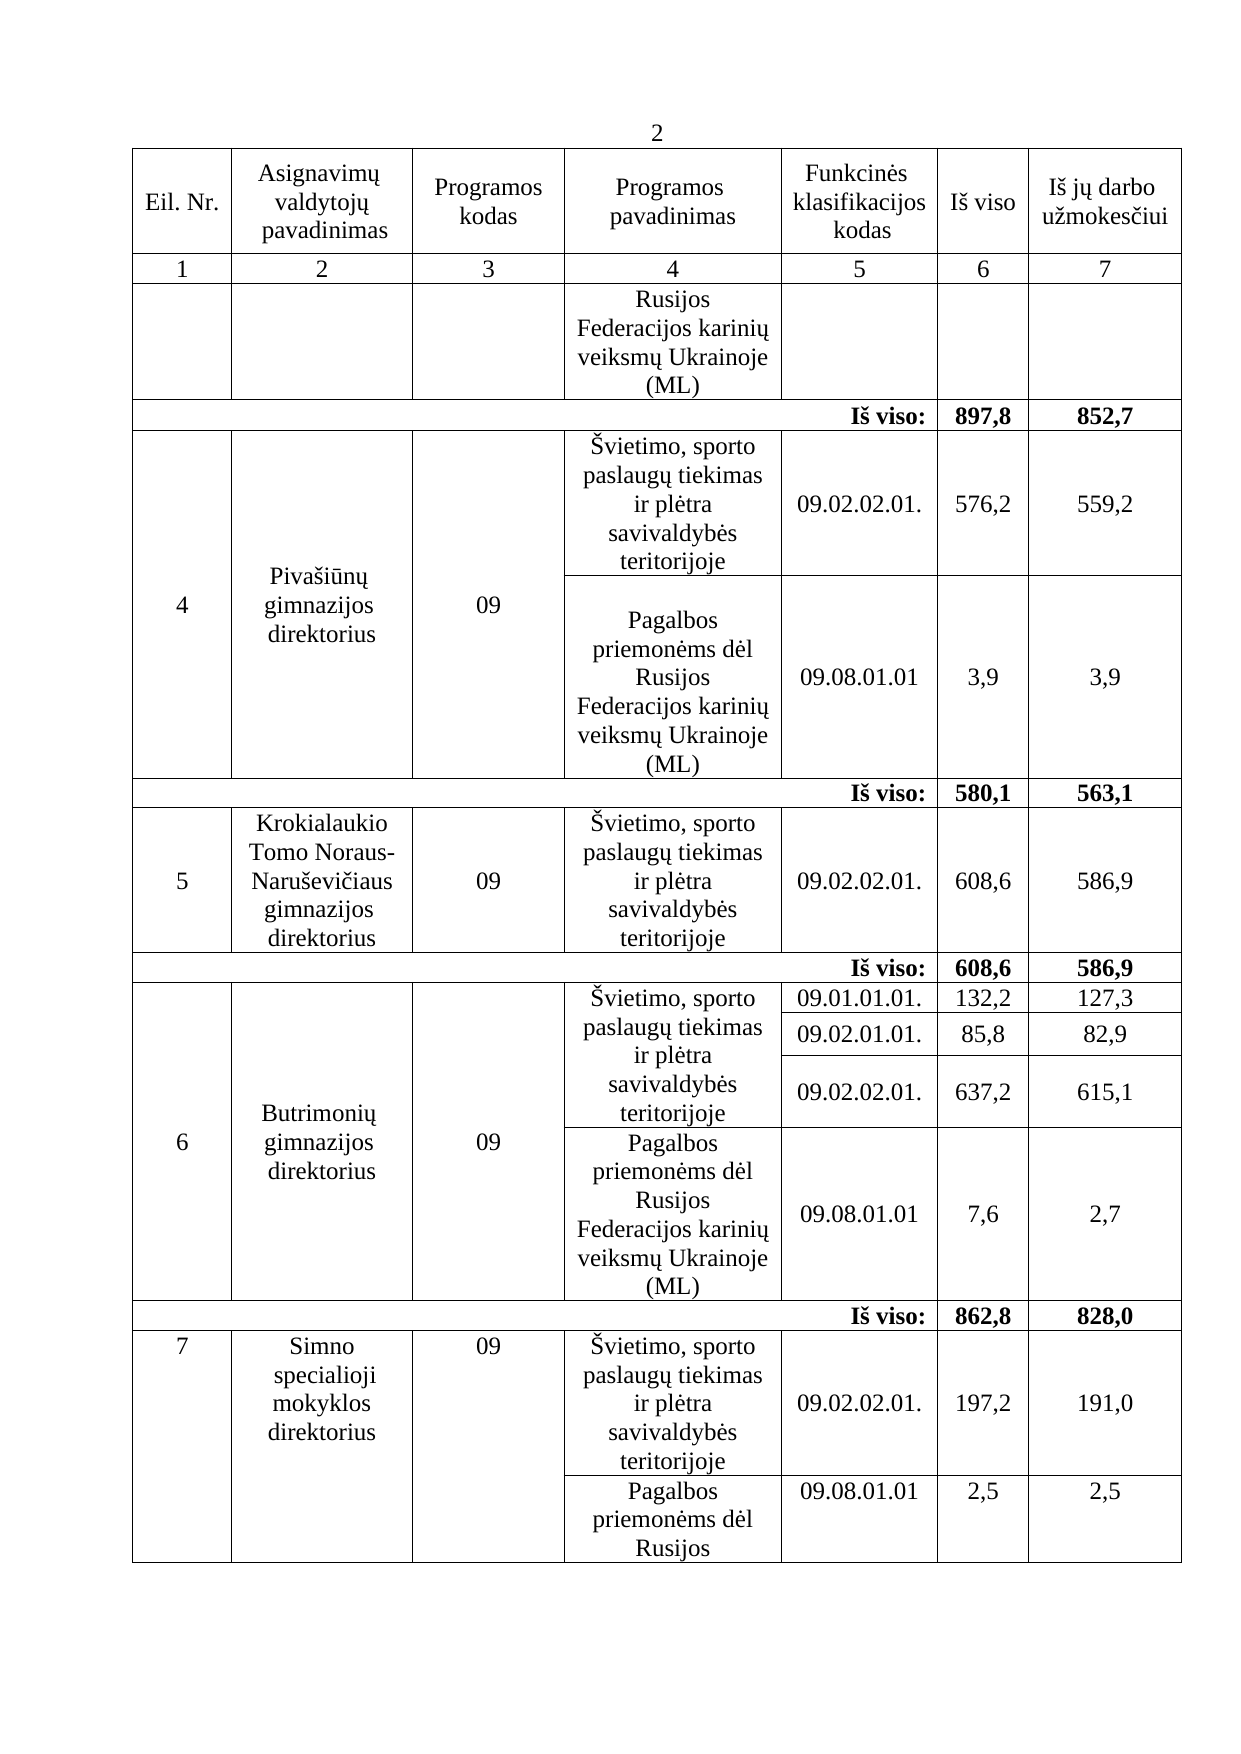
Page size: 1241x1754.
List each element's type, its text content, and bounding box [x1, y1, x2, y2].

table_cell Iš viso: [133, 1301, 937, 1330]
table_cell Švietimo, sporto paslaugų tiekimas ir plėtra savivaldybės teritorijoje [565, 983, 781, 1127]
table_cell 2,7 [1029, 1128, 1181, 1300]
table_header Asignavimų valdytojų pavadinimas [232, 149, 412, 253]
table_cell 09 [413, 808, 564, 952]
table_cell 09 [413, 983, 564, 1300]
table_cell [782, 284, 937, 399]
table_cell 4 [133, 431, 231, 777]
table_cell Iš viso: [133, 953, 937, 982]
table_cell [232, 284, 412, 399]
table_cell 4 [565, 254, 781, 283]
table_cell 09.08.01.01 [782, 1476, 937, 1562]
table_cell 5 [782, 254, 937, 283]
table_cell Iš viso: [133, 779, 937, 807]
table_cell 09.01.01.01. [782, 983, 937, 1012]
table_cell 127,3 [1029, 983, 1181, 1012]
table_cell [938, 284, 1028, 399]
table_cell [133, 284, 231, 399]
table_header Programos pavadinimas [565, 149, 781, 253]
table_cell 09.08.01.01 [782, 576, 937, 777]
table_cell 580,1 [938, 779, 1028, 807]
table_cell 09.08.01.01 [782, 1128, 937, 1300]
table_cell Pagalbos priemonėms dėl Rusijos [565, 1476, 781, 1562]
table_cell 09.02.02.01. [782, 1056, 937, 1127]
table_cell Pagalbos priemonėms dėl Rusijos Federacijos karinių veiksmų Ukrainoje (ML) [565, 1128, 781, 1300]
table_header Iš jų darbo užmokesčiui [1029, 149, 1181, 253]
table_cell Švietimo, sporto paslaugų tiekimas ir plėtra savivaldybės teritorijoje [565, 1331, 781, 1475]
table_cell 197,2 [938, 1331, 1028, 1475]
table_cell Iš viso: [133, 400, 937, 430]
table_cell 563,1 [1029, 779, 1181, 807]
table_cell 3 [413, 254, 564, 283]
table_cell 559,2 [1029, 431, 1181, 575]
table_cell 6 [938, 254, 1028, 283]
table_cell 85,8 [938, 1013, 1028, 1055]
table_cell 132,2 [938, 983, 1028, 1012]
table_cell Švietimo, sporto paslaugų tiekimas ir plėtra savivaldybės teritorijoje [565, 431, 781, 575]
table_cell 6 [133, 983, 231, 1300]
table_cell 09.02.01.01. [782, 1013, 937, 1055]
table_header Programos kodas [413, 149, 564, 253]
table_cell 191,0 [1029, 1331, 1181, 1475]
table_cell 586,9 [1029, 953, 1181, 982]
table_cell 09.02.02.01. [782, 1331, 937, 1475]
table_cell 586,9 [1029, 808, 1181, 952]
table_cell [413, 284, 564, 399]
table_cell 608,6 [938, 953, 1028, 982]
table_cell 5 [133, 808, 231, 952]
table_cell Butrimonių gimnazijos direktorius [232, 983, 412, 1300]
table_cell [1029, 284, 1181, 399]
table_cell Pivašiūnų gimnazijos direktorius [232, 431, 412, 777]
table_cell 608,6 [938, 808, 1028, 952]
table_cell 1 [133, 254, 231, 283]
table_cell 576,2 [938, 431, 1028, 575]
table_cell Krokialaukio Tomo Noraus-Naruševičiaus gimnazijos direktorius [232, 808, 412, 952]
table_cell Pagalbos priemonėms dėl Rusijos Federacijos karinių veiksmų Ukrainoje (ML) [565, 576, 781, 777]
table_cell Rusijos Federacijos karinių veiksmų Ukrainoje (ML) [565, 284, 781, 399]
table_cell 09 [413, 431, 564, 777]
table_cell 852,7 [1029, 400, 1181, 430]
table_cell 3,9 [1029, 576, 1181, 777]
table_cell 615,1 [1029, 1056, 1181, 1127]
table_header Eil. Nr. [133, 149, 231, 253]
table_header Iš viso [938, 149, 1028, 253]
table_cell 7 [133, 1331, 231, 1562]
table_cell 7,6 [938, 1128, 1028, 1300]
table_cell 7 [1029, 254, 1181, 283]
table_cell 2 [232, 254, 412, 283]
table_cell 3,9 [938, 576, 1028, 777]
table_cell 637,2 [938, 1056, 1028, 1127]
table_cell 828,0 [1029, 1301, 1181, 1330]
table_cell 862,8 [938, 1301, 1028, 1330]
table_cell 09.02.02.01. [782, 431, 937, 575]
table_cell Simno specialioji mokyklos direktorius [232, 1331, 412, 1562]
table_cell Švietimo, sporto paslaugų tiekimas ir plėtra savivaldybės teritorijoje [565, 808, 781, 952]
table_cell 2,5 [938, 1476, 1028, 1562]
table_cell 82,9 [1029, 1013, 1181, 1055]
table_cell 2,5 [1029, 1476, 1181, 1562]
table_cell 897,8 [938, 400, 1028, 430]
table_cell 09.02.02.01. [782, 808, 937, 952]
table_header Funkcinės klasifikacijos kodas [782, 149, 937, 253]
table_cell 09 [413, 1331, 564, 1562]
